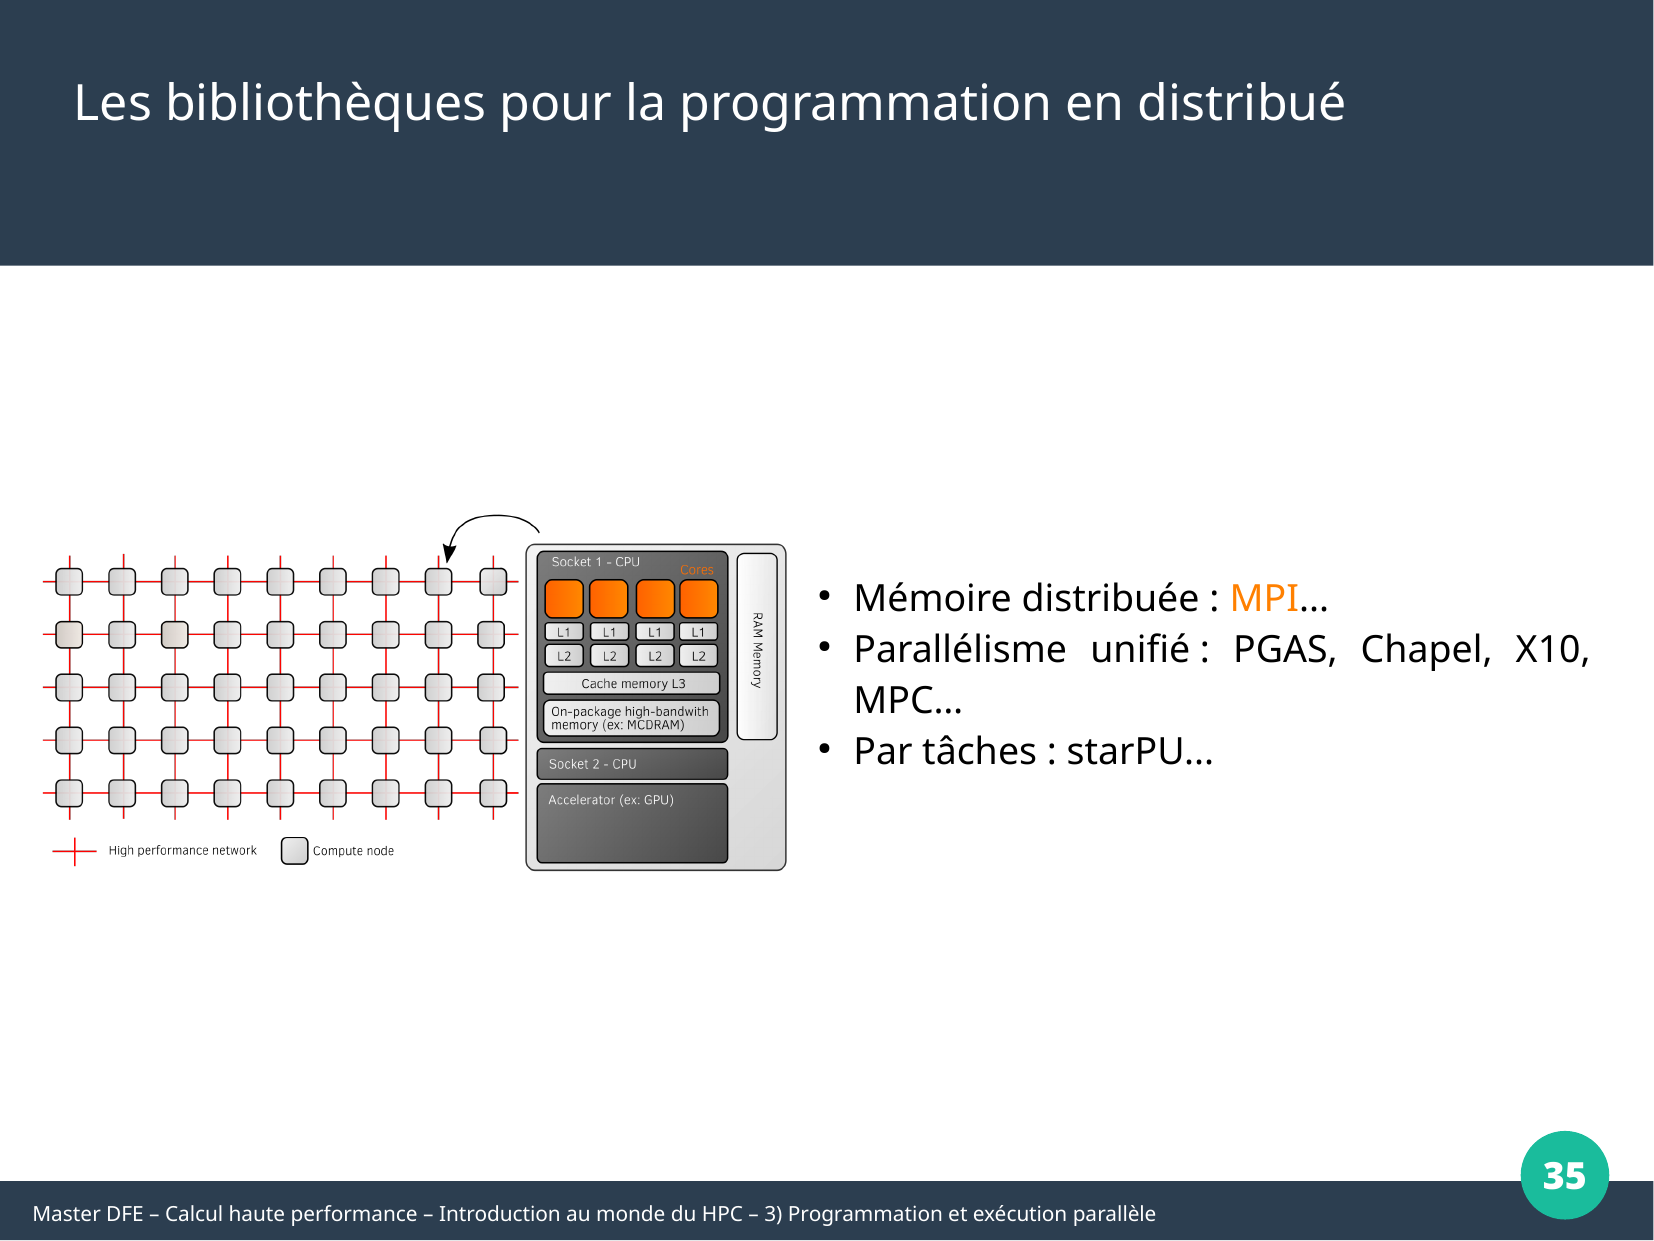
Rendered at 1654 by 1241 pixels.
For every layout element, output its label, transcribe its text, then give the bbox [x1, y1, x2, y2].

picture [35, 507, 801, 886]
text_box Mémoire distribuée : MPI... Parallélisme unifié : PGAS, Chapel, X10, MPC… Par tâches : starPU... [803, 563, 1607, 839]
text_box Les bibliothèques pour la programmation en distribué [59, 59, 1630, 142]
text_box Master DFE – Calcul haute performance – Introduction au monde du HPC – 3) Programmation et exécution parallèle [17, 1191, 1436, 1235]
